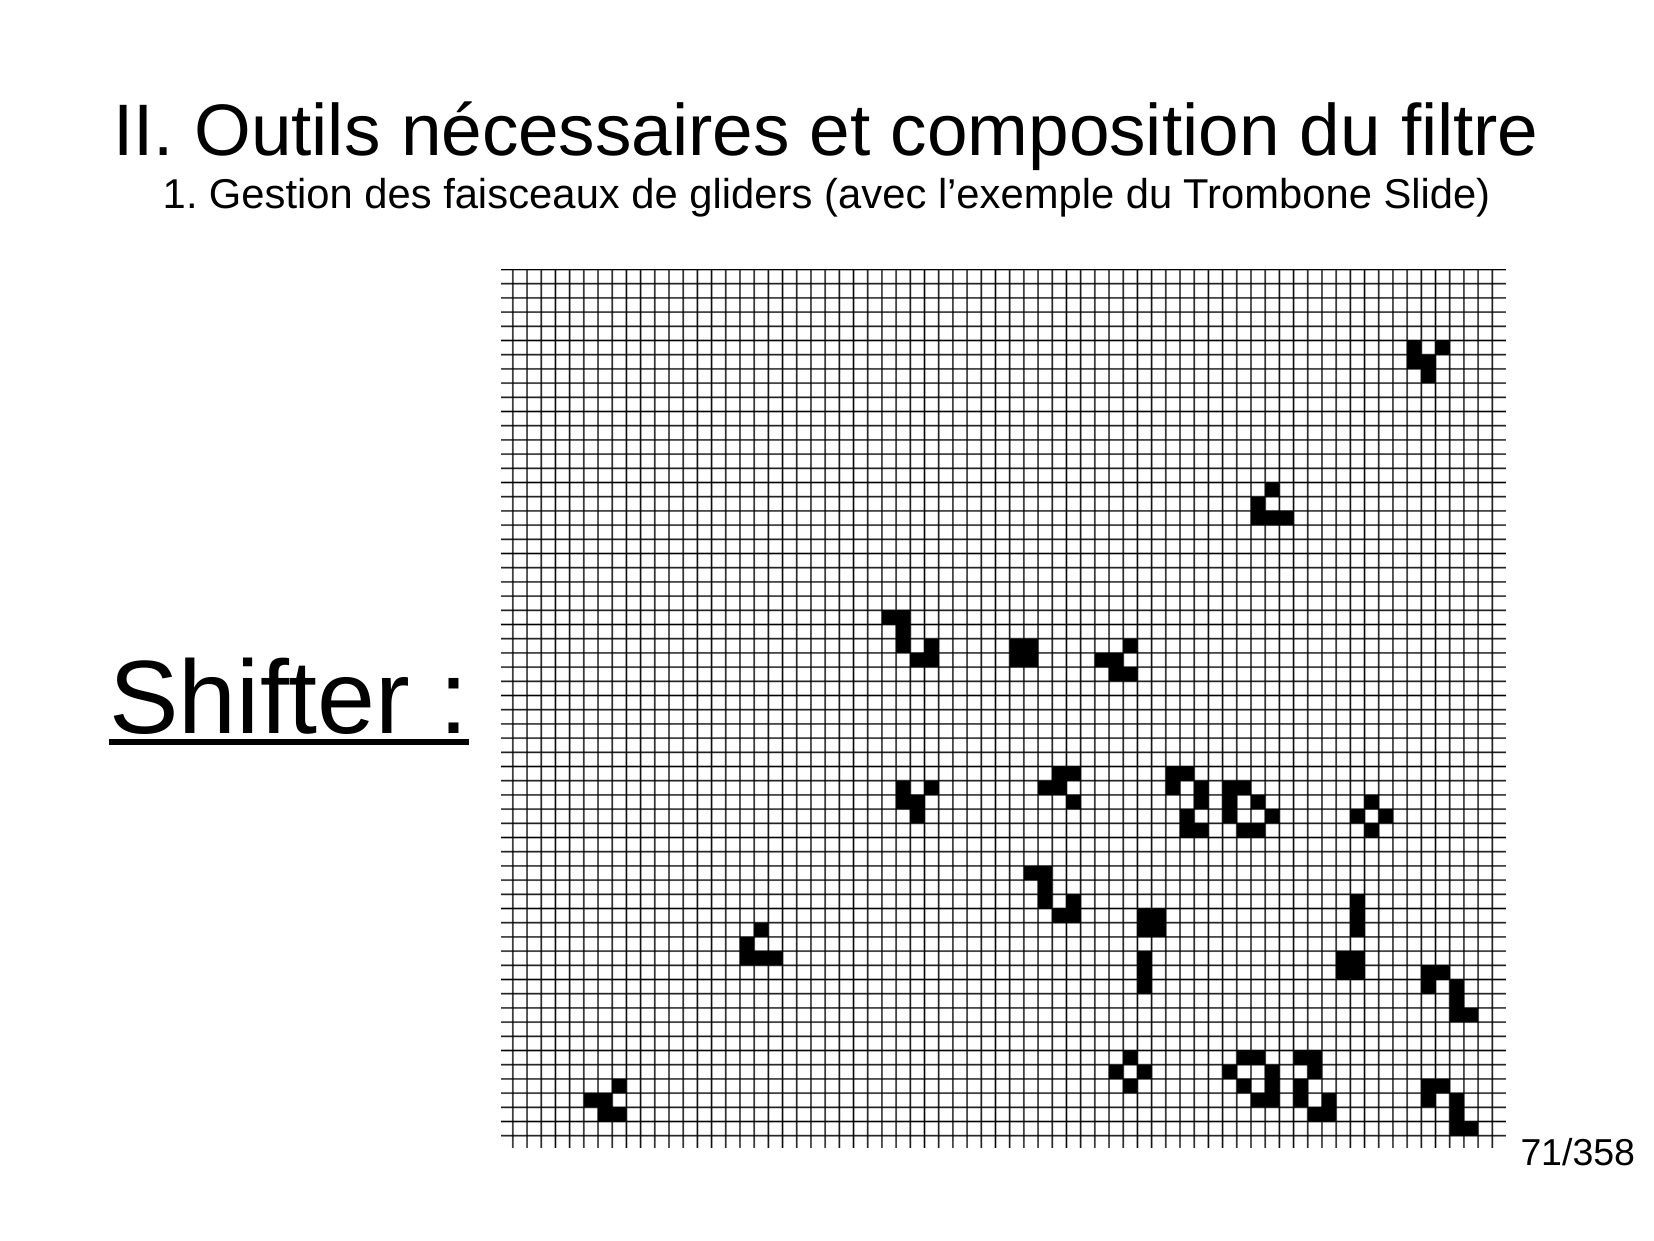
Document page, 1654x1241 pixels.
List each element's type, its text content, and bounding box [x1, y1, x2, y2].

picture [501, 269, 1506, 1148]
text_box Shifter : [94, 631, 484, 763]
text_box <number>/358 [1505, 1124, 1654, 1182]
title II. Outils nécessaires et composition du filtre 1. Gestion des faisceaux de gliders (avec l’exemple du Trombone Slide) [82, 49, 1571, 257]
